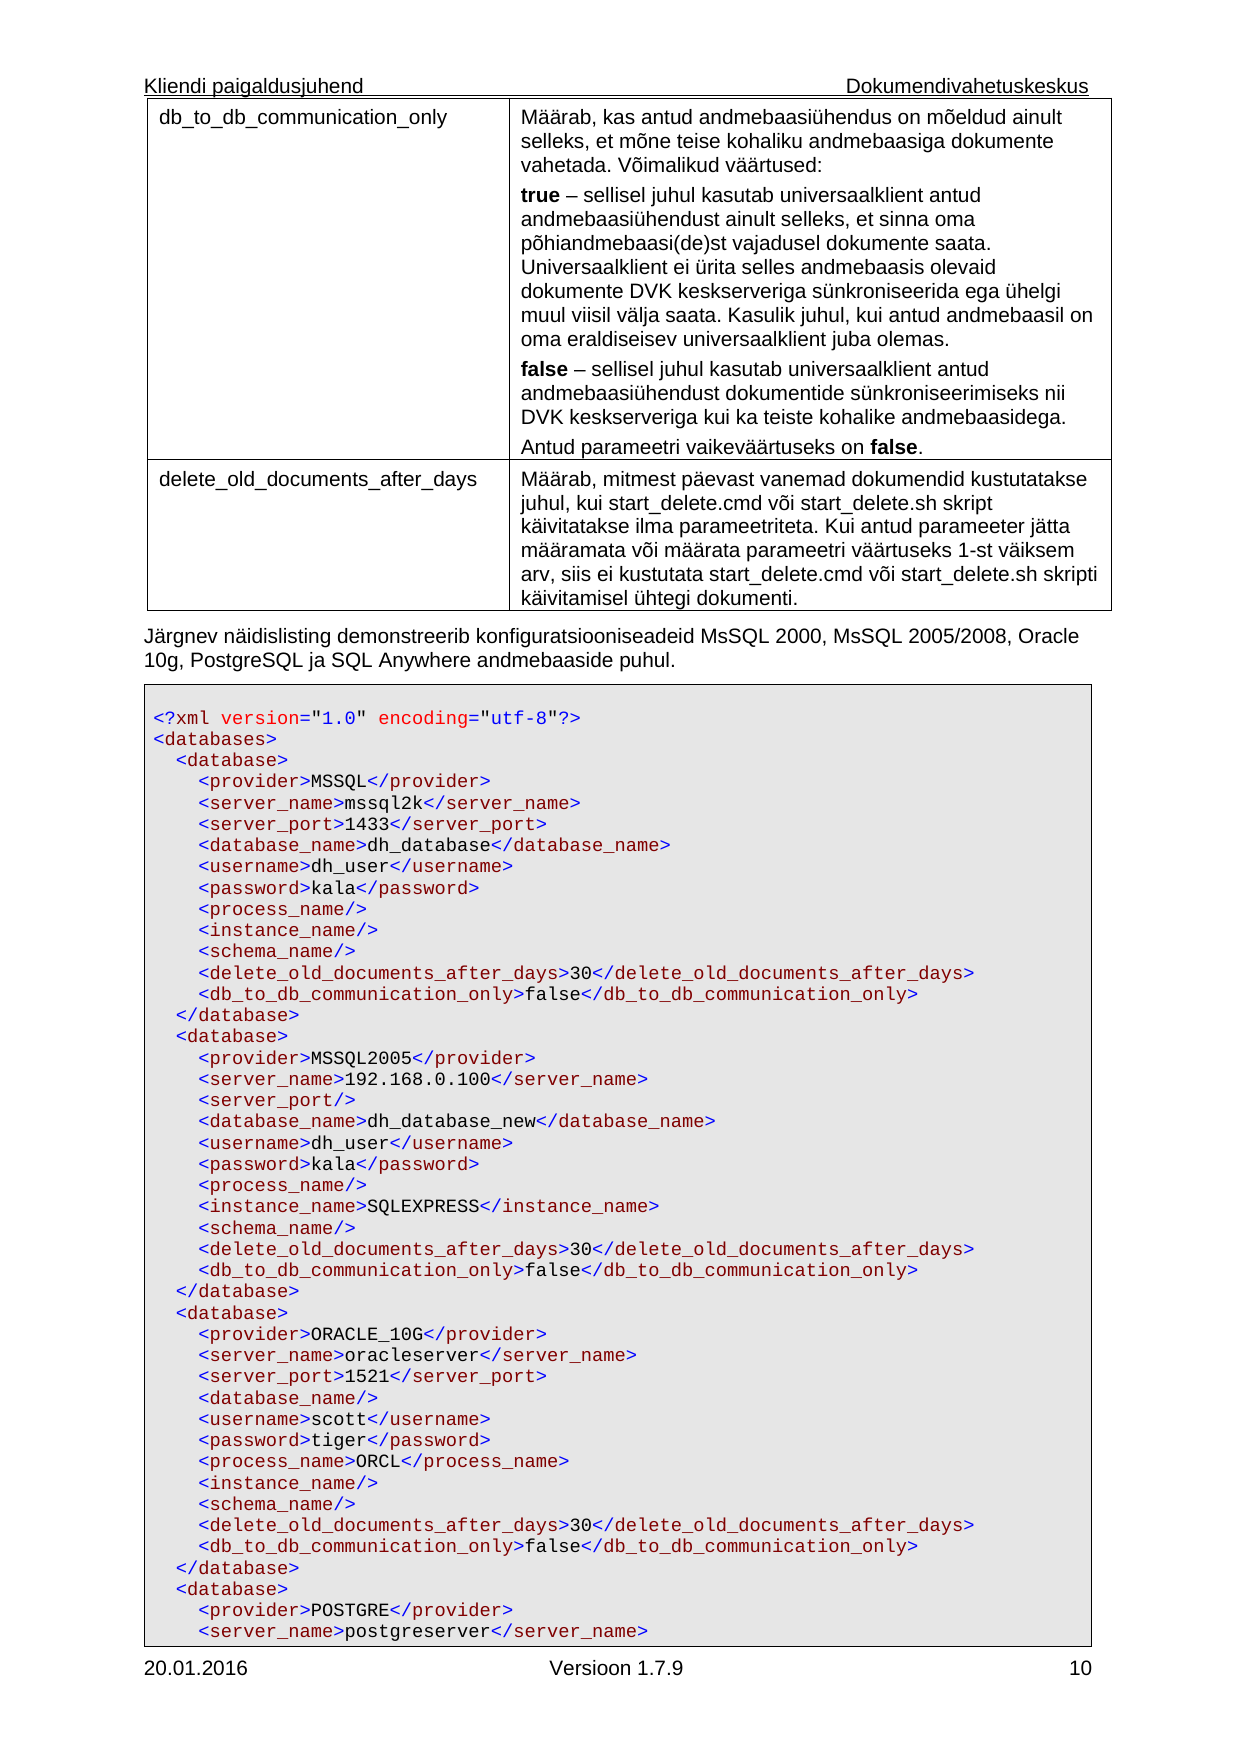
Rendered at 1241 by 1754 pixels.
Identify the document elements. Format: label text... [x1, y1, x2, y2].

table_cell db_to_db_communication_only [148, 99, 509, 459]
text <username>dh_user</username> [145, 1130, 1091, 1152]
text <username>dh_user</username> [145, 854, 1091, 875]
text <delete_old_documents_after_days>30</delete_old_documents_after_days> [145, 1513, 1091, 1534]
text <process_name/> [145, 1173, 1091, 1194]
text <databases> [145, 727, 1091, 748]
text <instance_name/> [145, 918, 1091, 939]
table_cell delete_old_documents_after_days [148, 460, 509, 610]
text <delete_old_documents_after_days>30</delete_old_documents_after_days> [145, 1237, 1091, 1258]
text </database> [145, 1003, 1091, 1024]
text <database_name>dh_database</database_name> [145, 833, 1091, 854]
text <provider>ORACLE_10G</provider> [145, 1322, 1091, 1343]
text <db_to_db_communication_only>false</db_to_db_communication_only> [145, 1534, 1091, 1555]
text <schema_name/> [145, 939, 1091, 960]
text <process_name>ORCL</process_name> [145, 1449, 1091, 1470]
text <instance_name/> [145, 1470, 1091, 1492]
text <provider>POSTGRE</provider> [145, 1598, 1091, 1619]
text <server_name>oracleserver</server_name> [145, 1343, 1091, 1364]
text <database_name/> [145, 1385, 1091, 1407]
text <db_to_db_communication_only>false</db_to_db_communication_only> [145, 982, 1091, 1003]
text </database> [145, 1279, 1091, 1300]
text <server_name>mssql2k</server_name> [145, 790, 1091, 812]
text <database> [145, 1300, 1091, 1322]
text <database> [145, 1024, 1091, 1045]
text <server_name>postgreserver</server_name> [145, 1619, 1091, 1646]
text <database> [145, 1577, 1091, 1598]
table_cell Määrab, mitmest päevast vanemad dokumendid kustutatakse juhul, kui start_delete.cmd või start_delete.sh skript käivitatakse ilma parameetriteta. Kui antud parameeter jätta määramata või määrata parameetri väärtuseks 1-st väiksem arv, siis ei kustutata start_delete.cmd või start_delete.sh skripti käivitamisel ühtegi dokumenti. [510, 460, 1111, 610]
text <instance_name>SQLEXPRESS</instance_name> [145, 1194, 1091, 1215]
text <database_name>dh_database_new</database_name> [145, 1109, 1091, 1130]
text <delete_old_documents_after_days>30</delete_old_documents_after_days> [145, 960, 1091, 982]
text Järgnev näidislisting demonstreerib konfiguratsiooniseadeid MsSQL 2000, MsSQL 2005/2008, Oracle 10g, PostgreSQL ja SQL Anywhere andmebaaside puhul. [144, 624, 1092, 672]
text <password>kala</password> [145, 1152, 1091, 1173]
text <process_name/> [145, 897, 1091, 918]
text </database> [145, 1555, 1091, 1577]
text <username>scott</username> [145, 1407, 1091, 1428]
text <server_port>1433</server_port> [145, 812, 1091, 833]
text <password>kala</password> [145, 875, 1091, 897]
text <provider>MSSQL2005</provider> [145, 1045, 1091, 1067]
text <provider>MSSQL</provider> [145, 769, 1091, 790]
text <password>tiger</password> [145, 1428, 1091, 1449]
table_cell Määrab, kas antud andmebaasiühendus on mõeldud ainult selleks, et mõne teise kohaliku andmebaasiga dokumente vahetada. Võimalikud väärtused: true – sellisel juhul kasutab universaalklient antud andmebaasiühendust ainult selleks, et sinna oma põhiandmebaasi(de)st vajadusel dokumente saata. Universaalklient ei ürita selles andmebaasis olevaid dokumente DVK keskserveriga sünkroniseerida ega ühelgi muul viisil välja saata. Kasulik juhul, kui antud andmebaasil on oma eraldiseisev universaalklient juba olemas. false – sellisel juhul kasutab universaalklient antud andmebaasiühendust dokumentide sünkroniseerimiseks nii DVK keskserveriga kui ka teiste kohalike andmebaasidega. Antud parameetri vaikeväärtuseks on false. [510, 99, 1111, 459]
text <server_name>192.168.0.100</server_name> [145, 1067, 1091, 1088]
text <?xml version="1.0" encoding="utf-8"?> [145, 705, 1091, 727]
text <server_port>1521</server_port> [145, 1364, 1091, 1385]
text <server_port/> [145, 1088, 1091, 1109]
text <schema_name/> [145, 1492, 1091, 1513]
text <database> [145, 748, 1091, 769]
text <db_to_db_communication_only>false</db_to_db_communication_only> [145, 1258, 1091, 1279]
text <schema_name/> [145, 1215, 1091, 1237]
